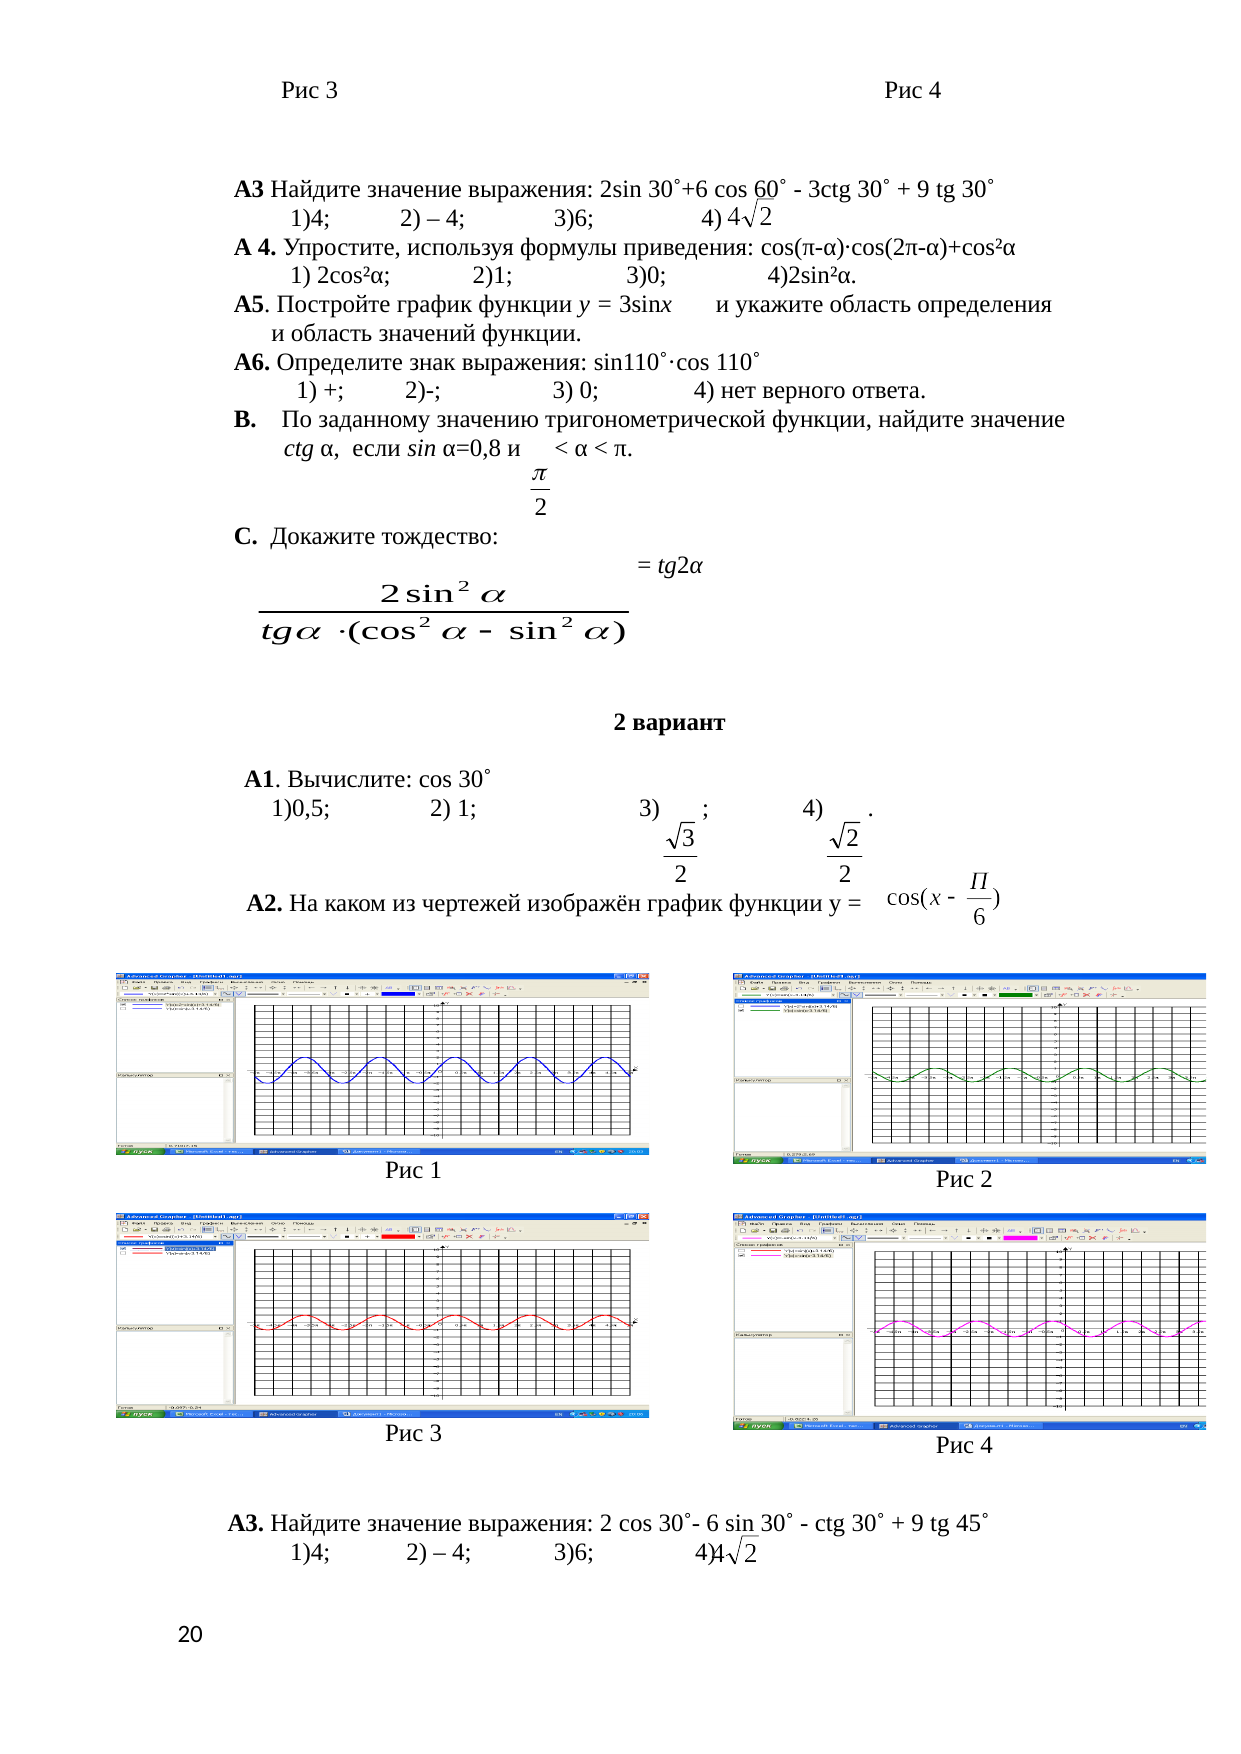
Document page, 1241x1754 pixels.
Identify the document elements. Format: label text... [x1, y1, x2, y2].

table_cell Рис 3 [105, 1213, 722, 1479]
text 1)0,5; 2) 1; 3); 4). [252, 793, 1162, 888]
text 1) +; 2)-; 3) 0; 4) нет верного ответа. [177, 375, 1162, 404]
table_header Рис 4 [650, 75, 1175, 174]
table_header Рис 2 [722, 974, 1206, 1213]
text А3 Найдите значение выражения: 2sin 30˚+6 cos 60˚ - 3ctg 30˚ + 9 tg 30˚ [177, 174, 1162, 203]
text и область значений функции. [177, 318, 1162, 347]
table_header Рис 1 [105, 974, 722, 1213]
text 1)4; 2) – 4; 3)6; 4) [252, 1537, 1162, 1566]
text С. Докажите тождество: [177, 521, 1162, 550]
text А2. На каком из чертежей изображён график функции у = [177, 888, 1162, 916]
text А3. Найдите значение выражения: 2 cos 30˚- 6 sin 30˚ - ctg 30˚ + 9 tg 45˚ [177, 1508, 1162, 1537]
text В. По заданному значению тригонометрической функции, найдите значение [177, 404, 1162, 433]
text 1) 2cos²α; 2)1; 3)0; 4)2sin²α. [177, 260, 1162, 289]
text А 4. Упростите, используя формулы приведения: cos(π-α)∙cos(2π-α)+cos²α [177, 232, 1162, 260]
text А6. Определите знак выражения: sin110˚·cos 110˚ [177, 347, 1162, 375]
table_cell Рис 4 [722, 1213, 1206, 1479]
text А1. Вычислите: cos 30˚ [244, 764, 1162, 793]
table_header Рис 3 [119, 75, 650, 174]
text 1)4; 2) – 4; 3)6; 4) [252, 203, 1162, 232]
text 2 вариант [177, 707, 1162, 735]
text А5. Постройте график функции y = 3sinx и укажите область определения [177, 289, 1162, 318]
text ctg α, если sin α=0,8 и < α < π. [177, 433, 1162, 521]
text = tg2α [252, 550, 1162, 649]
